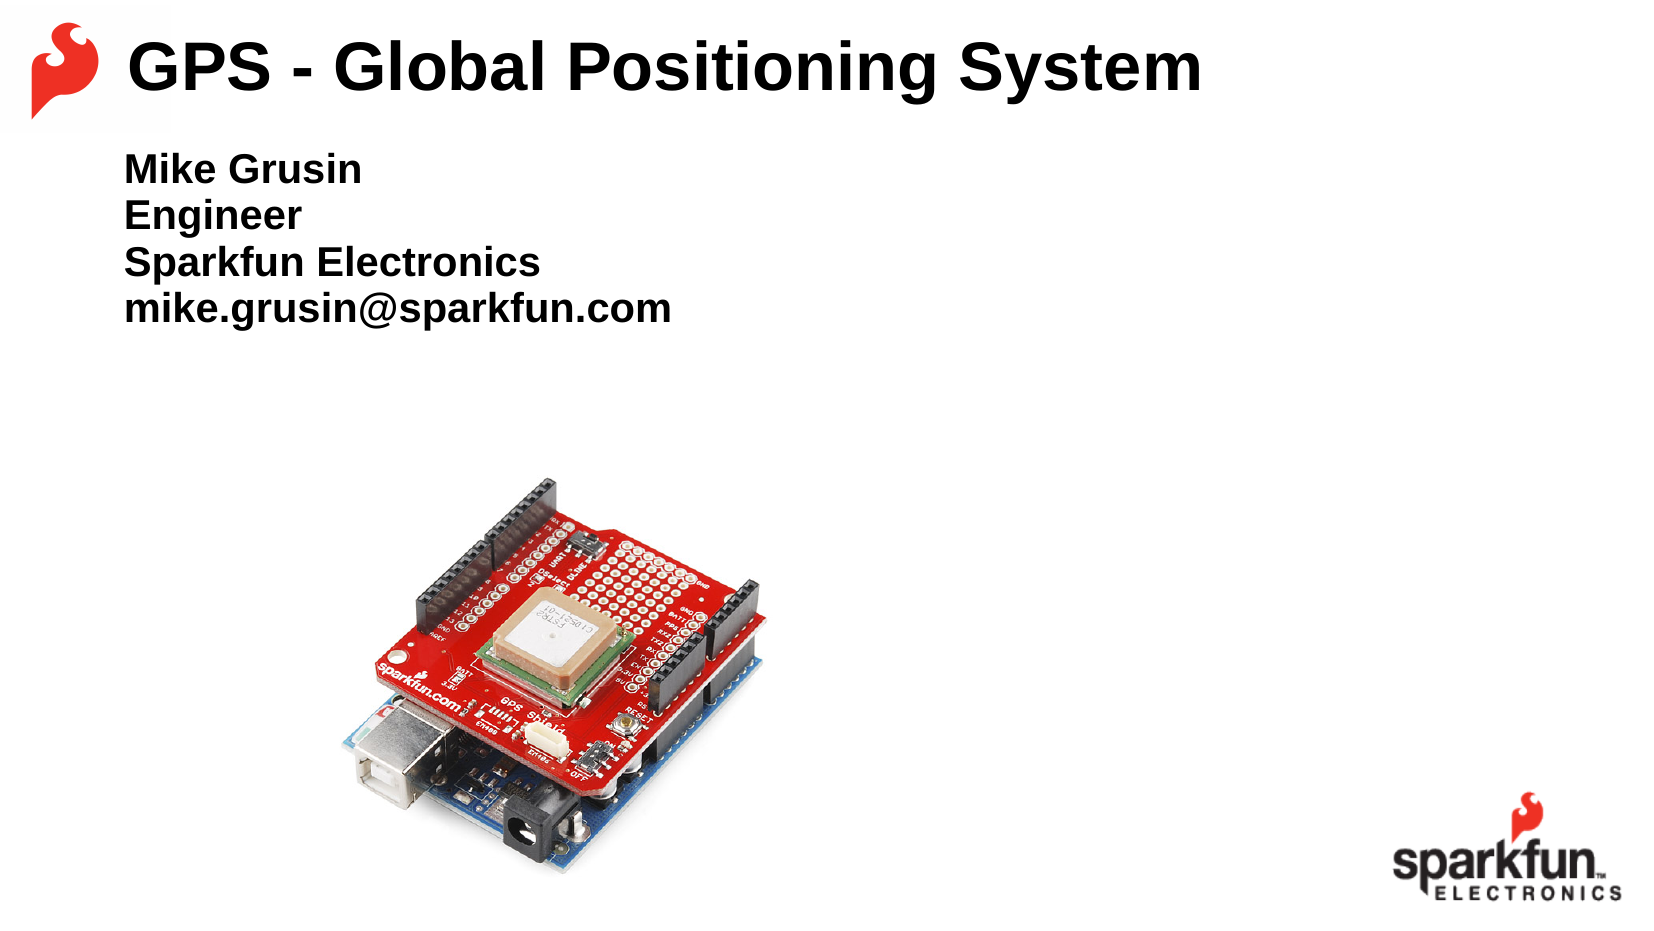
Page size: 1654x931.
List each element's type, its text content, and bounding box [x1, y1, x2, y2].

picture [0, 5, 171, 133]
picture [940, 305, 1651, 926]
picture [320, 443, 798, 921]
list Mike Grusin Engineer Sparkfun Electronics mike.grusin@sparkfun.com [53, 145, 1542, 685]
title GPS - Global Positioning System [127, 27, 1495, 105]
